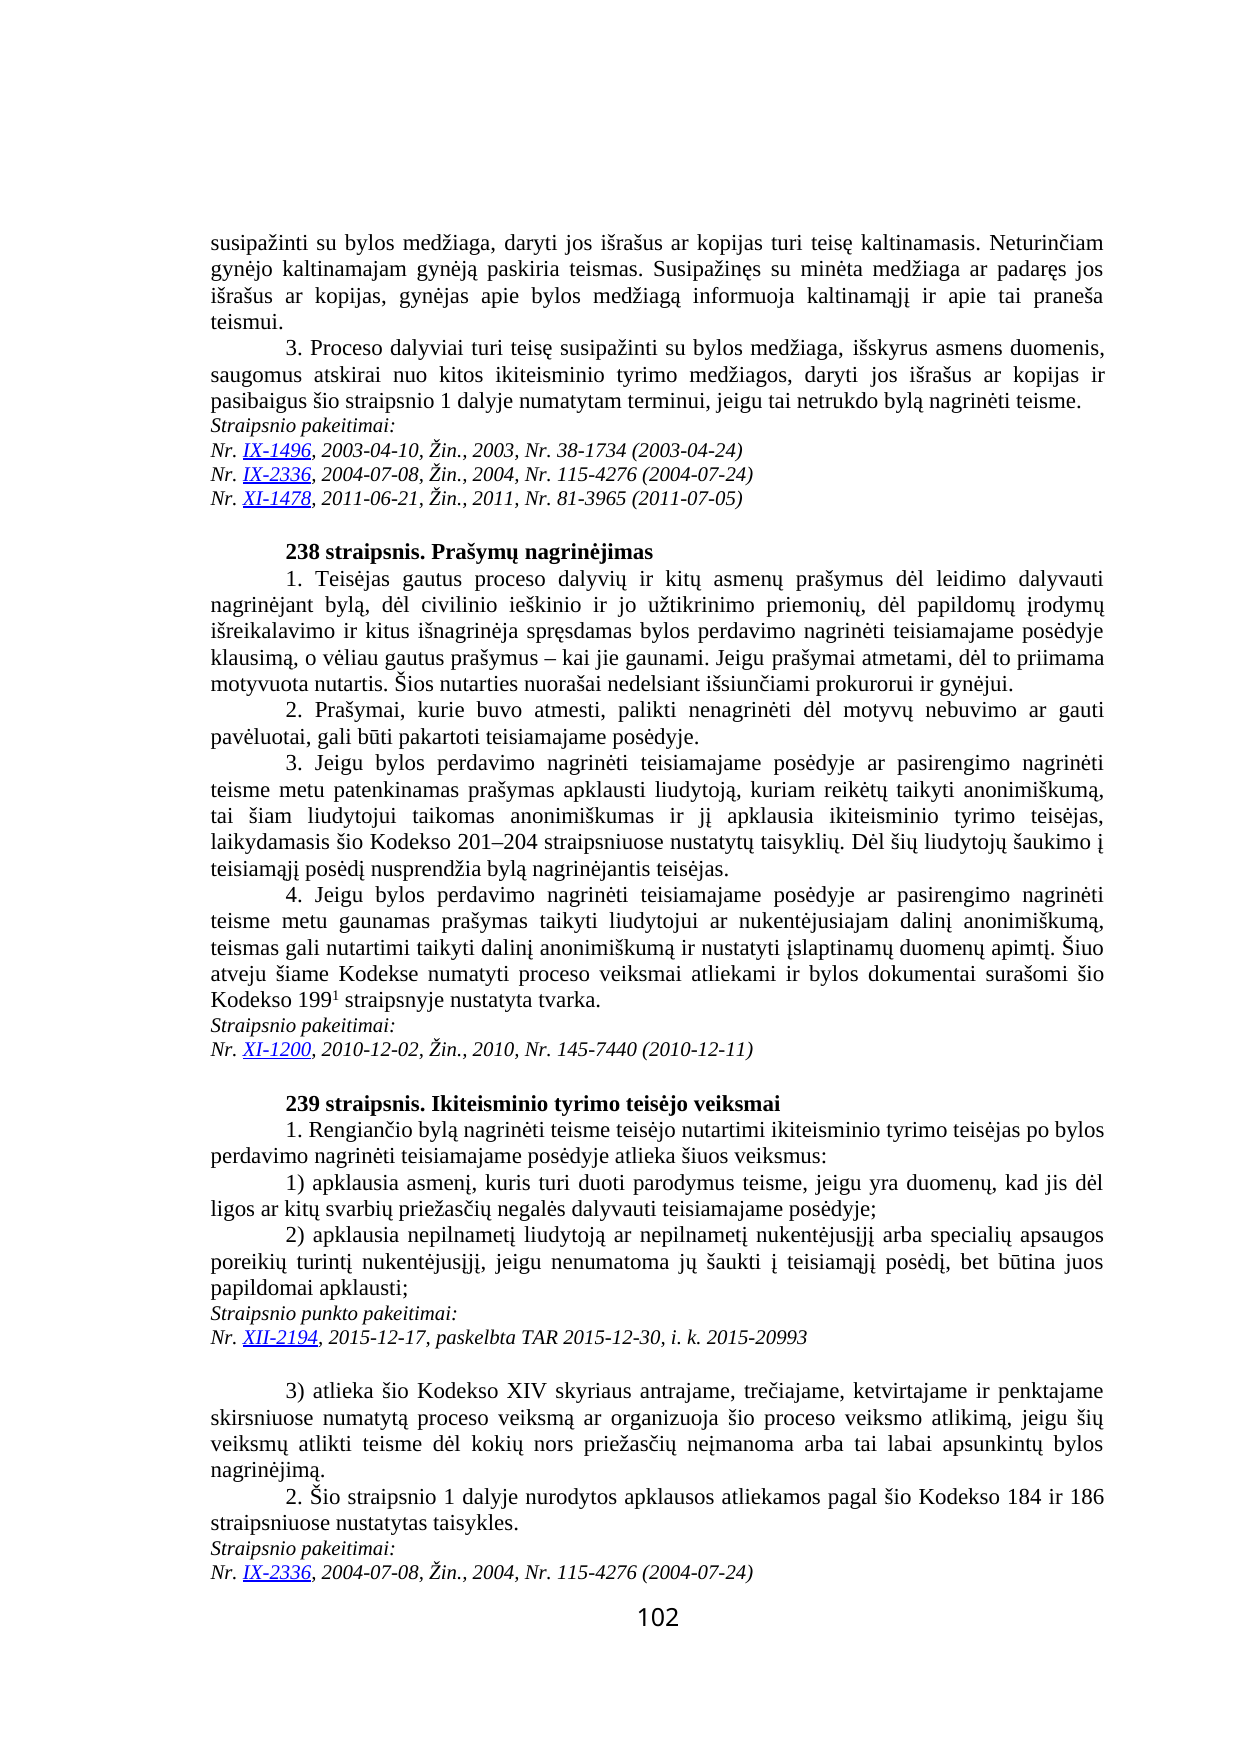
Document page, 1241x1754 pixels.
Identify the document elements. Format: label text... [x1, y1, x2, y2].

text 239 straipsnis. Ikiteisminio tyrimo teisėjo veiksmai [210, 1090, 1105, 1116]
text Nr. XI-1478, 2011-06-21, Žin., 2011, Nr. 81-3965 (2011-07-05) [210, 486, 1105, 510]
text Straipsnio punkto pakeitimai: [210, 1301, 1105, 1324]
text Straipsnio pakeitimai: [210, 413, 1105, 437]
text 1. Rengiančio bylą nagrinėti teisme teisėjo nutartimi ikiteisminio tyrimo teisėjas po bylos perdavimo nagrinėti teisiamajame posėdyje atlieka šiuos veiksmus: [210, 1116, 1105, 1169]
text 2) apklausia nepilnametį liudytoją ar nepilnametį nukentėjusįjį arba specialių apsaugos poreikių turintį nukentėjusįjį, jeigu nenumatoma jų šaukti į teisiamąjį posėdį, bet būtina juos papildomai apklausti; [210, 1221, 1105, 1301]
text 2. Prašymai, kurie buvo atmesti, palikti nenagrinėti dėl motyvų nebuvimo ar gauti pavėluotai, gali būti pakartoti teisiamajame posėdyje. [210, 697, 1105, 749]
text Nr. XI-1200, 2010-12-02, Žin., 2010, Nr. 145-7440 (2010-12-11) [210, 1037, 1105, 1061]
text 3) atlieka šio Kodekso XIV skyriaus antrajame, trečiajame, ketvirtajame ir penktajame skirsniuose numatytą proceso veiksmą ar organizuoja šio proceso veiksmo atlikimą, jeigu šių veiksmų atlikti teisme dėl kokių nors priežasčių neįmanoma arba tai labai apsunkintų bylos nagrinėjimą. [210, 1377, 1105, 1483]
text Nr. IX-2336, 2004-07-08, Žin., 2004, Nr. 115-4276 (2004-07-24) [210, 462, 1105, 486]
text 3. Proceso dalyviai turi teisę susipažinti su bylos medžiaga, išskyrus asmens duomenis, saugomus atskirai nuo kitos ikiteisminio tyrimo medžiagos, daryti jos išrašus ar kopijas ir pasibaigus šio straipsnio 1 dalyje numatytam terminui, jeigu tai netrukdo bylą nagrinėti teisme. [210, 334, 1105, 413]
text 4. Jeigu bylos perdavimo nagrinėti teisiamajame posėdyje ar pasirengimo nagrinėti teisme metu gaunamas prašymas taikyti liudytojui ar nukentėjusiajam dalinį anonimiškumą, teismas gali nutartimi taikyti dalinį anonimiškumą ir nustatyti įslaptinamų duomenų apimtį. Šiuo atveju šiame Kodekse numatyti proceso veiksmai atliekami ir bylos dokumentai surašomi šio Kodekso 1991 straipsnyje nustatyta tvarka. [210, 881, 1105, 1013]
text 1) apklausia asmenį, kuris turi duoti parodymus teisme, jeigu yra duomenų, kad jis dėl ligos ar kitų svarbių priežasčių negalės dalyvauti teisiamajame posėdyje; [210, 1169, 1105, 1221]
text 238 straipsnis. Prašymų nagrinėjimas [210, 538, 1105, 565]
text Nr. XII-2194, 2015-12-17, paskelbta TAR 2015-12-30, i. k. 2015-20993 [210, 1324, 1105, 1349]
text Straipsnio pakeitimai: [210, 1013, 1105, 1037]
text 3. Jeigu bylos perdavimo nagrinėti teisiamajame posėdyje ar pasirengimo nagrinėti teisme metu patenkinamas prašymas apklausti liudytoją, kuriam reikėtų taikyti anonimiškumą, tai šiam liudytojui taikomas anonimiškumas ir jį apklausia ikiteisminio tyrimo teisėjas, laikydamasis šio Kodekso 201–204 straipsniuose nustatytų taisyklių. Dėl šių liudytojų šaukimo į teisiamąjį posėdį nusprendžia bylą nagrinėjantis teisėjas. [210, 749, 1105, 881]
text susipažinti su bylos medžiaga, daryti jos išrašus ar kopijas turi teisę kaltinamasis. Neturinčiam gynėjo kaltinamajam gynėją paskiria teismas. Susipažinęs su minėta medžiaga ar padaręs jos išrašus ar kopijas, gynėjas apie bylos medžiagą informuoja kaltinamąjį ir apie tai praneša teismui. [210, 229, 1105, 334]
text Nr. IX-2336, 2004-07-08, Žin., 2004, Nr. 115-4276 (2004-07-24) [210, 1559, 1105, 1584]
text 1. Teisėjas gautus proceso dalyvių ir kitų asmenų prašymus dėl leidimo dalyvauti nagrinėjant bylą, dėl civilinio ieškinio ir jo užtikrinimo priemonių, dėl papildomų įrodymų išreikalavimo ir kitus išnagrinėja spręsdamas bylos perdavimo nagrinėti teisiamajame posėdyje klausimą, o vėliau gautus prašymus – kai jie gaunami. Jeigu prašymai atmetami, dėl to priimama motyvuota nutartis. Šios nutarties nuorašai nedelsiant išsiunčiami prokurorui ir gynėjui. [210, 565, 1105, 697]
text Straipsnio pakeitimai: [210, 1536, 1105, 1559]
text 2. Šio straipsnio 1 dalyje nurodytos apklausos atliekamos pagal šio Kodekso 184 ir 186 straipsniuose nustatytas taisykles. [210, 1483, 1105, 1536]
text Nr. IX-1496, 2003-04-10, Žin., 2003, Nr. 38-1734 (2003-04-24) [210, 437, 1105, 462]
